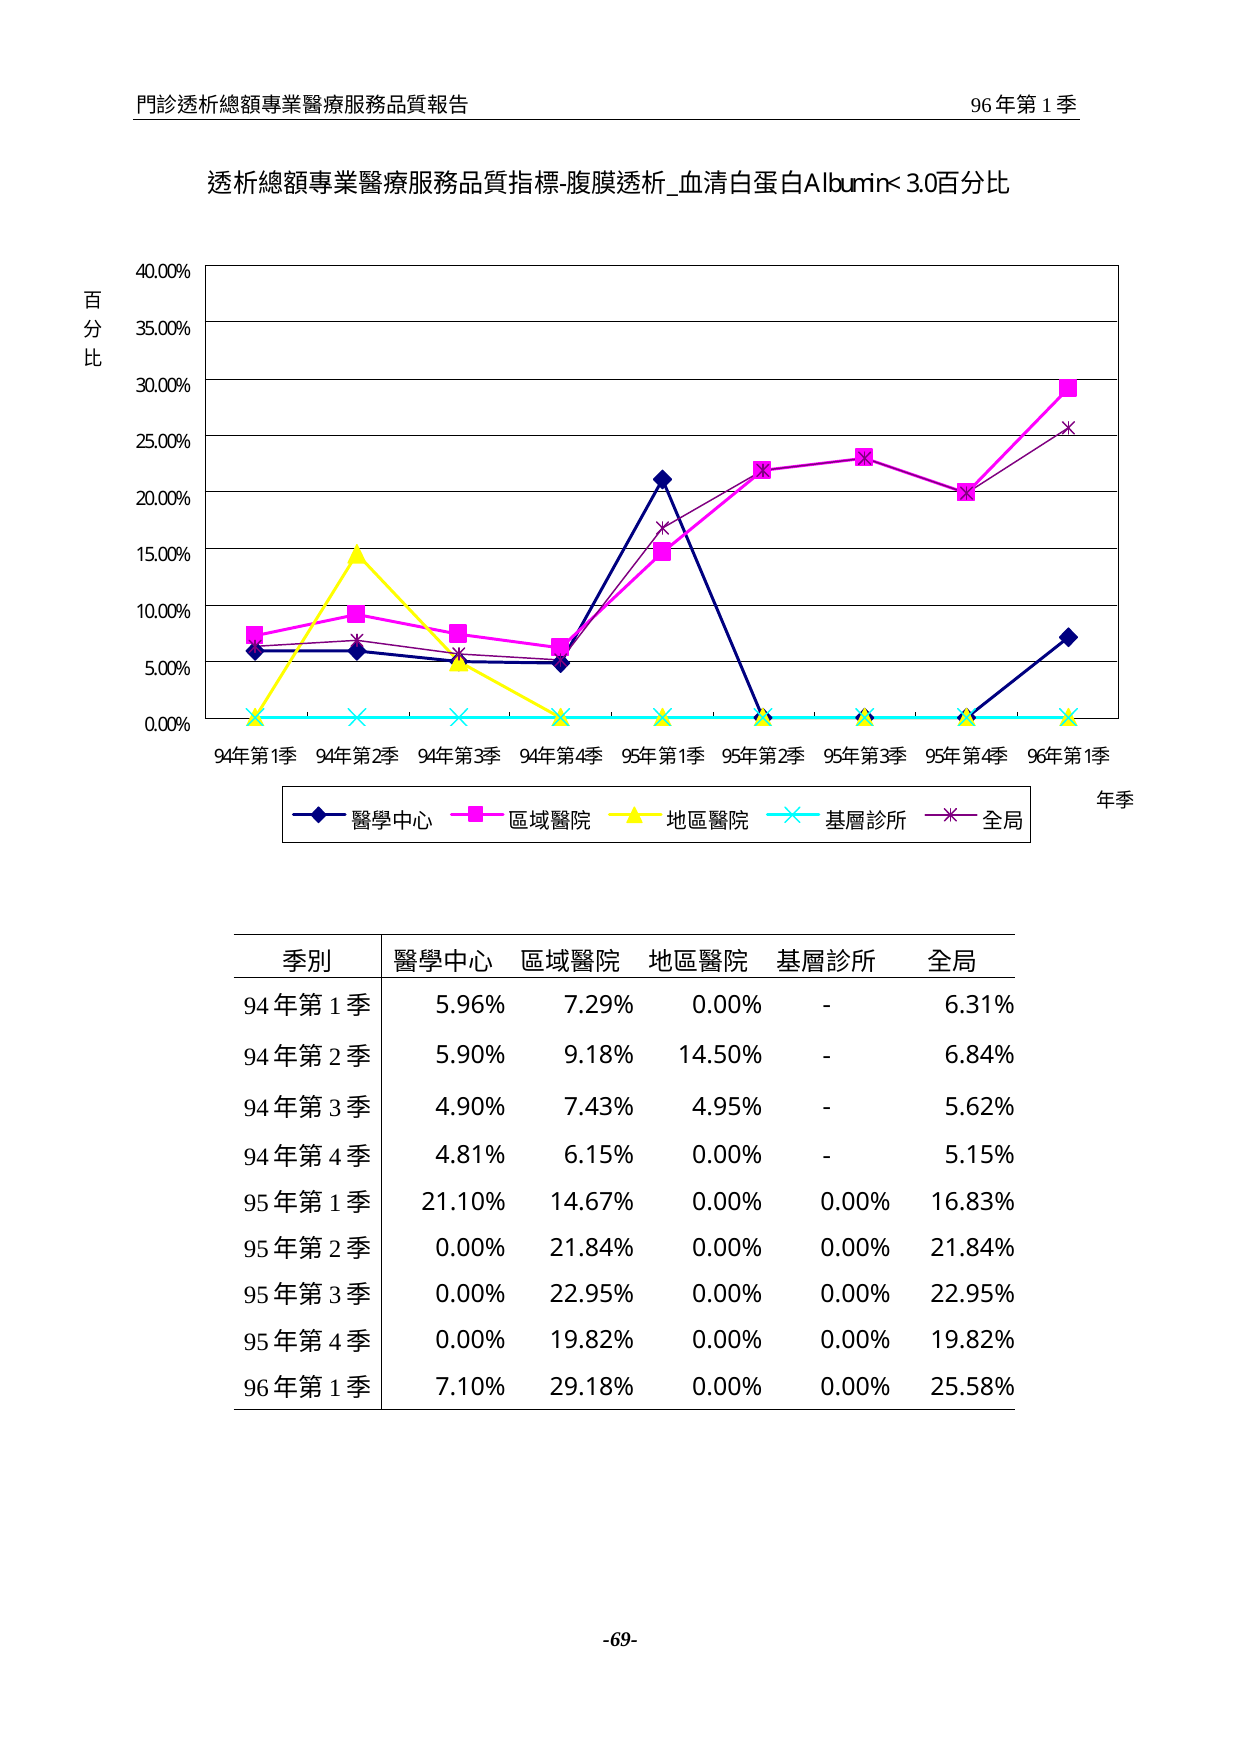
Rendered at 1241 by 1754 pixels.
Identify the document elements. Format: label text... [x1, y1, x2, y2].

table_cell 0.00% [762, 1362, 891, 1408]
table_cell 5.15% [891, 1131, 1015, 1177]
table_cell 0.00% [762, 1316, 891, 1362]
table_cell 21.10% [382, 1177, 506, 1223]
table_cell 5.96% [382, 978, 506, 1028]
table_cell 0.00% [634, 1177, 762, 1223]
table_cell 0.00% [382, 1270, 506, 1316]
table_cell 0.00% [634, 978, 762, 1028]
table_cell 6.15% [506, 1131, 634, 1177]
table_cell 19.82% [891, 1316, 1015, 1362]
table_header 季別 [234, 935, 381, 977]
table_header 醫學中心 [382, 935, 506, 977]
table_cell 0.00% [382, 1224, 506, 1270]
table_cell 0.00% [634, 1131, 762, 1177]
table_cell 0.00% [634, 1224, 762, 1270]
table_cell 94年第2季 [234, 1029, 381, 1080]
table_cell 6.31% [891, 978, 1015, 1028]
table_cell - [762, 978, 891, 1028]
table_cell 7.29% [506, 978, 634, 1028]
table_cell 4.95% [634, 1080, 762, 1131]
table_cell - [762, 1080, 891, 1131]
table_cell 0.00% [634, 1362, 762, 1408]
table_cell 22.95% [891, 1270, 1015, 1316]
table_cell 5.90% [382, 1029, 506, 1080]
table_cell - [762, 1029, 891, 1080]
table_cell 16.83% [891, 1177, 1015, 1223]
table_cell 0.00% [634, 1270, 762, 1316]
table_cell 94年第4季 [234, 1131, 381, 1177]
table_cell 7.43% [506, 1080, 634, 1131]
table_cell 0.00% [634, 1316, 762, 1362]
table_cell 0.00% [762, 1224, 891, 1270]
table_cell 22.95% [506, 1270, 634, 1316]
table_header 地區醫院 [634, 935, 762, 977]
table_cell 0.00% [762, 1177, 891, 1223]
table_cell 95年第3季 [234, 1270, 381, 1316]
table_cell 4.81% [382, 1131, 506, 1177]
table_cell 14.67% [506, 1177, 634, 1223]
table_cell 7.10% [382, 1362, 506, 1408]
table_cell 95年第2季 [234, 1224, 381, 1270]
table_cell 94年第1季 [234, 978, 381, 1028]
table_cell 95年第4季 [234, 1316, 381, 1362]
table_header 全局 [891, 935, 1015, 977]
table_cell - [762, 1131, 891, 1177]
table_cell 14.50% [634, 1029, 762, 1080]
table_header 基層診所 [762, 935, 891, 977]
table_cell 29.18% [506, 1362, 634, 1408]
table_cell 0.00% [382, 1316, 506, 1362]
table_cell 96年第1季 [234, 1362, 381, 1408]
table_cell 21.84% [506, 1224, 634, 1270]
table_cell 94年第3季 [234, 1080, 381, 1131]
table_cell 9.18% [506, 1029, 634, 1080]
table_cell 21.84% [891, 1224, 1015, 1270]
table_cell 4.90% [382, 1080, 506, 1131]
table_cell 0.00% [762, 1270, 891, 1316]
table_header 區域醫院 [506, 935, 634, 977]
table_cell 6.84% [891, 1029, 1015, 1080]
table_cell 25.58% [891, 1362, 1015, 1408]
table_cell 95年第1季 [234, 1177, 381, 1223]
table_cell 5.62% [891, 1080, 1015, 1131]
table_cell 19.82% [506, 1316, 634, 1362]
